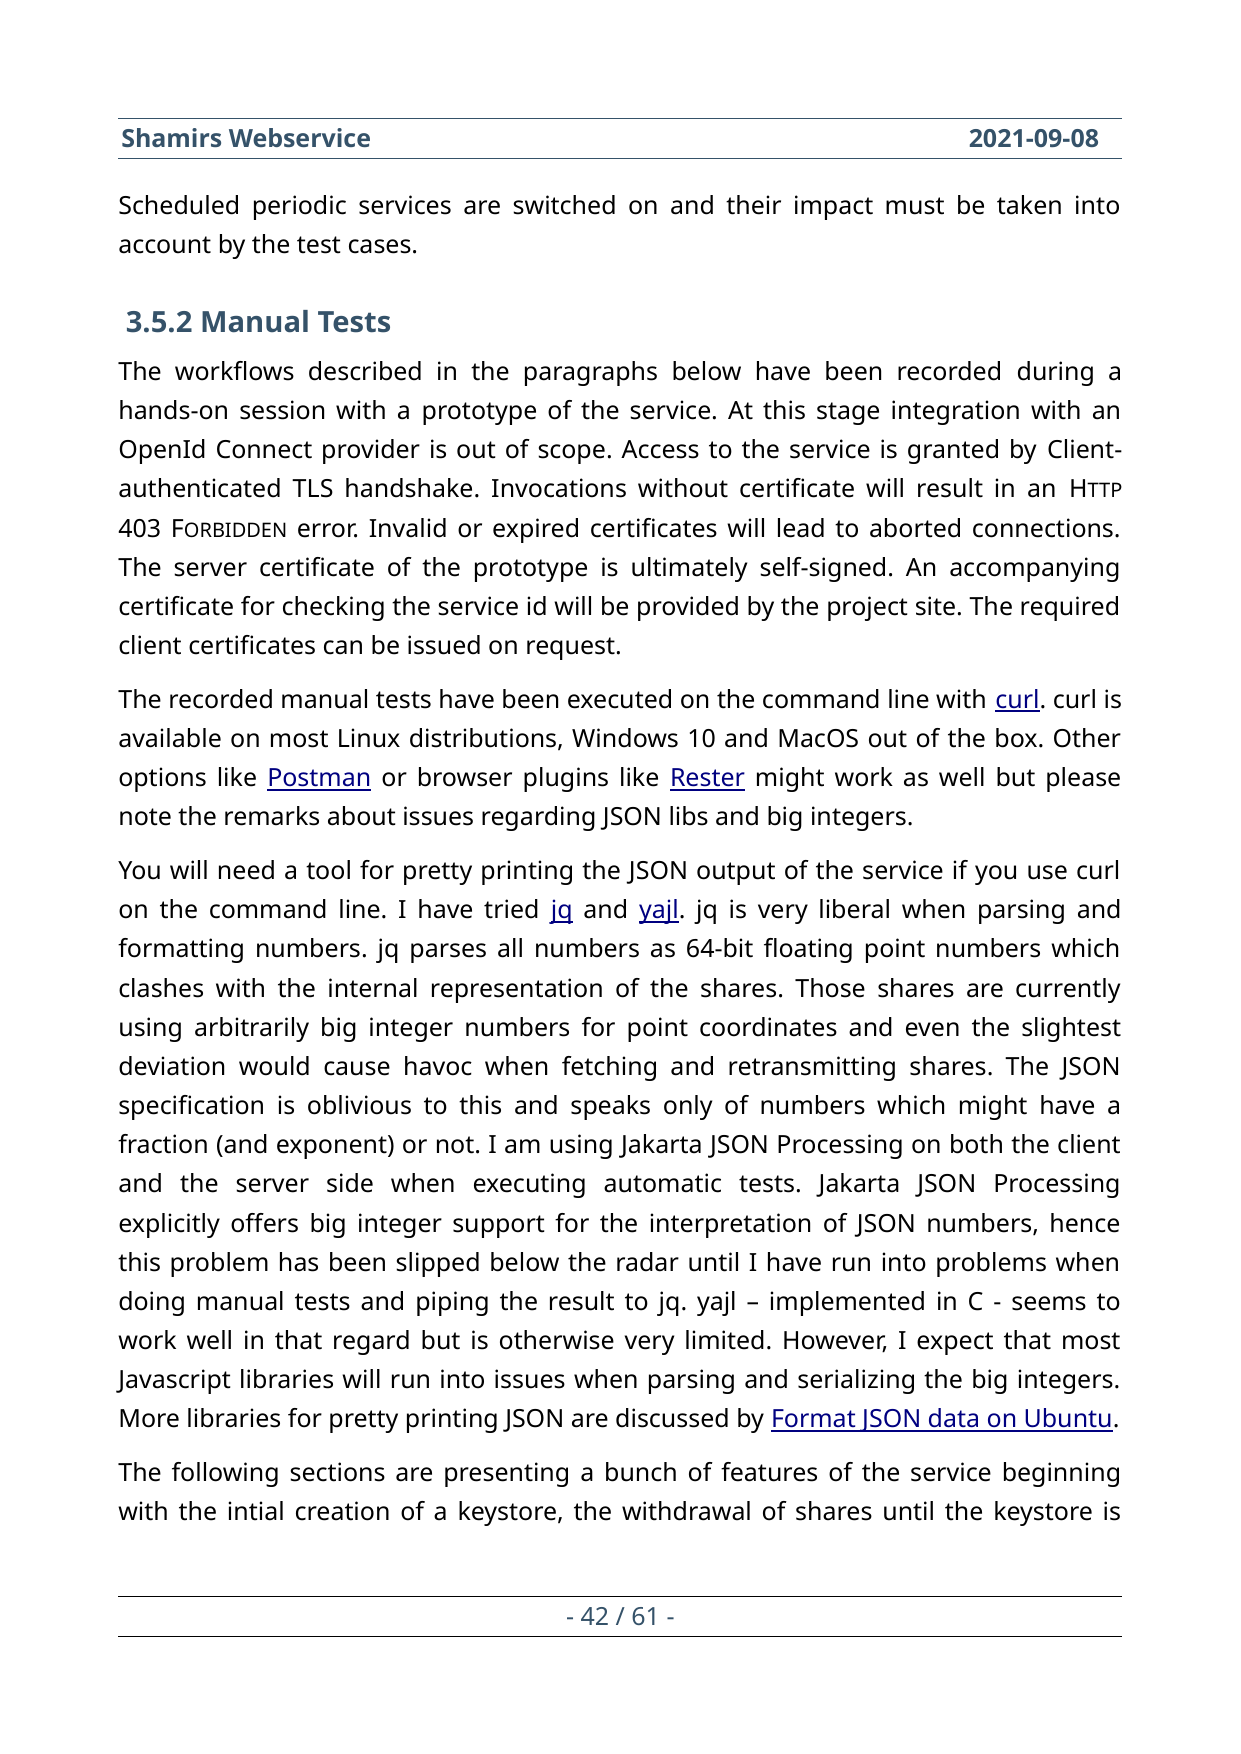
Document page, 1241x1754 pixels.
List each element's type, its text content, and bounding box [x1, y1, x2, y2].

text The workflows described in the paragraphs below have been recorded during a hands-on session with a prototype of the service. At this stage integration with an OpenId Connect provider is out of scope. Access to the service is granted by Client-authenticated TLS handshake. Invocations without certificate will result in an Http 403 Forbidden error. Invalid or expired certificates will lead to aborted connections. The server certificate of the prototype is ultimately self-signed. An accompanying certificate for checking the service id will be provided by the project site. The required client certificates can be issued on request. [118, 354, 1122, 662]
text Scheduled periodic services are switched on and their impact must be taken into account by the test cases. [118, 188, 1122, 261]
text The recorded manual tests have been executed on the command line with curl. curl is available on most Linux distributions, Windows 10 and MacOS out of the box. Other options like Postman or browser plugins like Rester might work as well but please note the remarks about issues regarding JSON libs and big integers. [118, 682, 1122, 833]
text The following sections are presenting a bunch of features of the service beginning with the intial creation of a keystore, the withdrawal of shares until the keystore is [118, 1455, 1122, 1528]
text You will need a tool for pretty printing the JSON output of the service if you use curl on the command line. I have tried jq and yajl. jq is very liberal when parsing and formatting numbers. jq parses all numbers as 64-bit floating point numbers which clashes with the internal representation of the shares. Those shares are currently using arbitrarily big integer numbers for point coordinates and even the slightest deviation would cause havoc when fetching and retransmitting shares. The JSON specification is oblivious to this and speaks only of numbers which might have a fraction (and exponent) or not. I am using Jakarta JSON Processing on both the client and the server side when executing automatic tests. Jakarta JSON Processing explicitly offers big integer support for the interpretation of JSON numbers, hence this problem has been slipped below the radar until I have run into problems when doing manual tests and piping the result to jq. yajl – implemented in C - seems to work well in that regard but is otherwise very limited. However, I expect that most Javascript libraries will run into issues when parsing and serializing the big integers. More libraries for pretty printing JSON are discussed by Format JSON data on Ubuntu. [118, 853, 1122, 1435]
subtitle Manual Tests [118, 301, 1122, 341]
